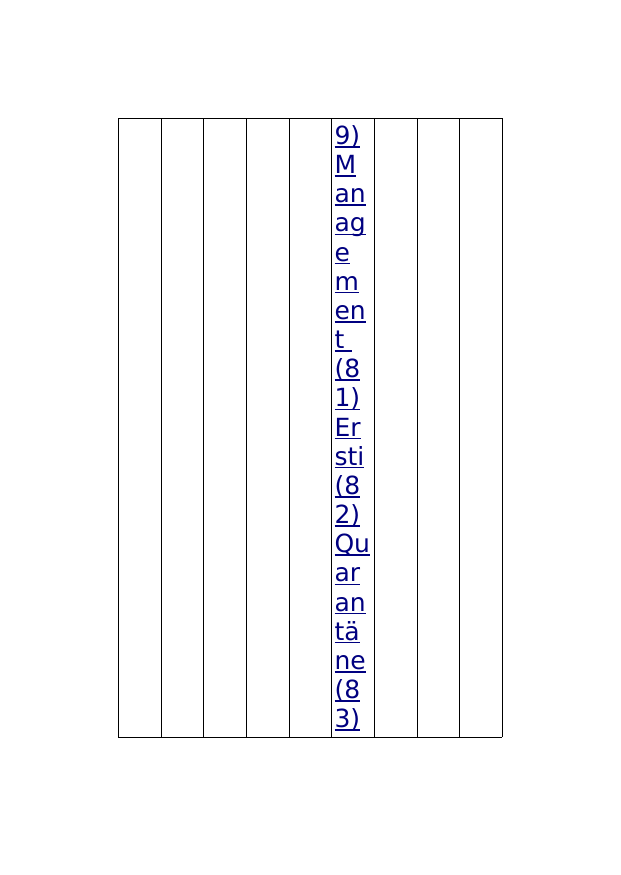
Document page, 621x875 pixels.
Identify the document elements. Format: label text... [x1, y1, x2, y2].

table_cell [162, 119, 203, 737]
table_cell 9) Management (81) Ersti (82) Quarantäne (83) [332, 119, 374, 737]
table_cell [247, 119, 289, 737]
table_cell [418, 119, 459, 737]
table_cell [204, 119, 246, 737]
table_cell [290, 119, 331, 737]
table_cell [460, 119, 502, 737]
table_cell [375, 119, 417, 737]
table_cell [119, 119, 161, 737]
